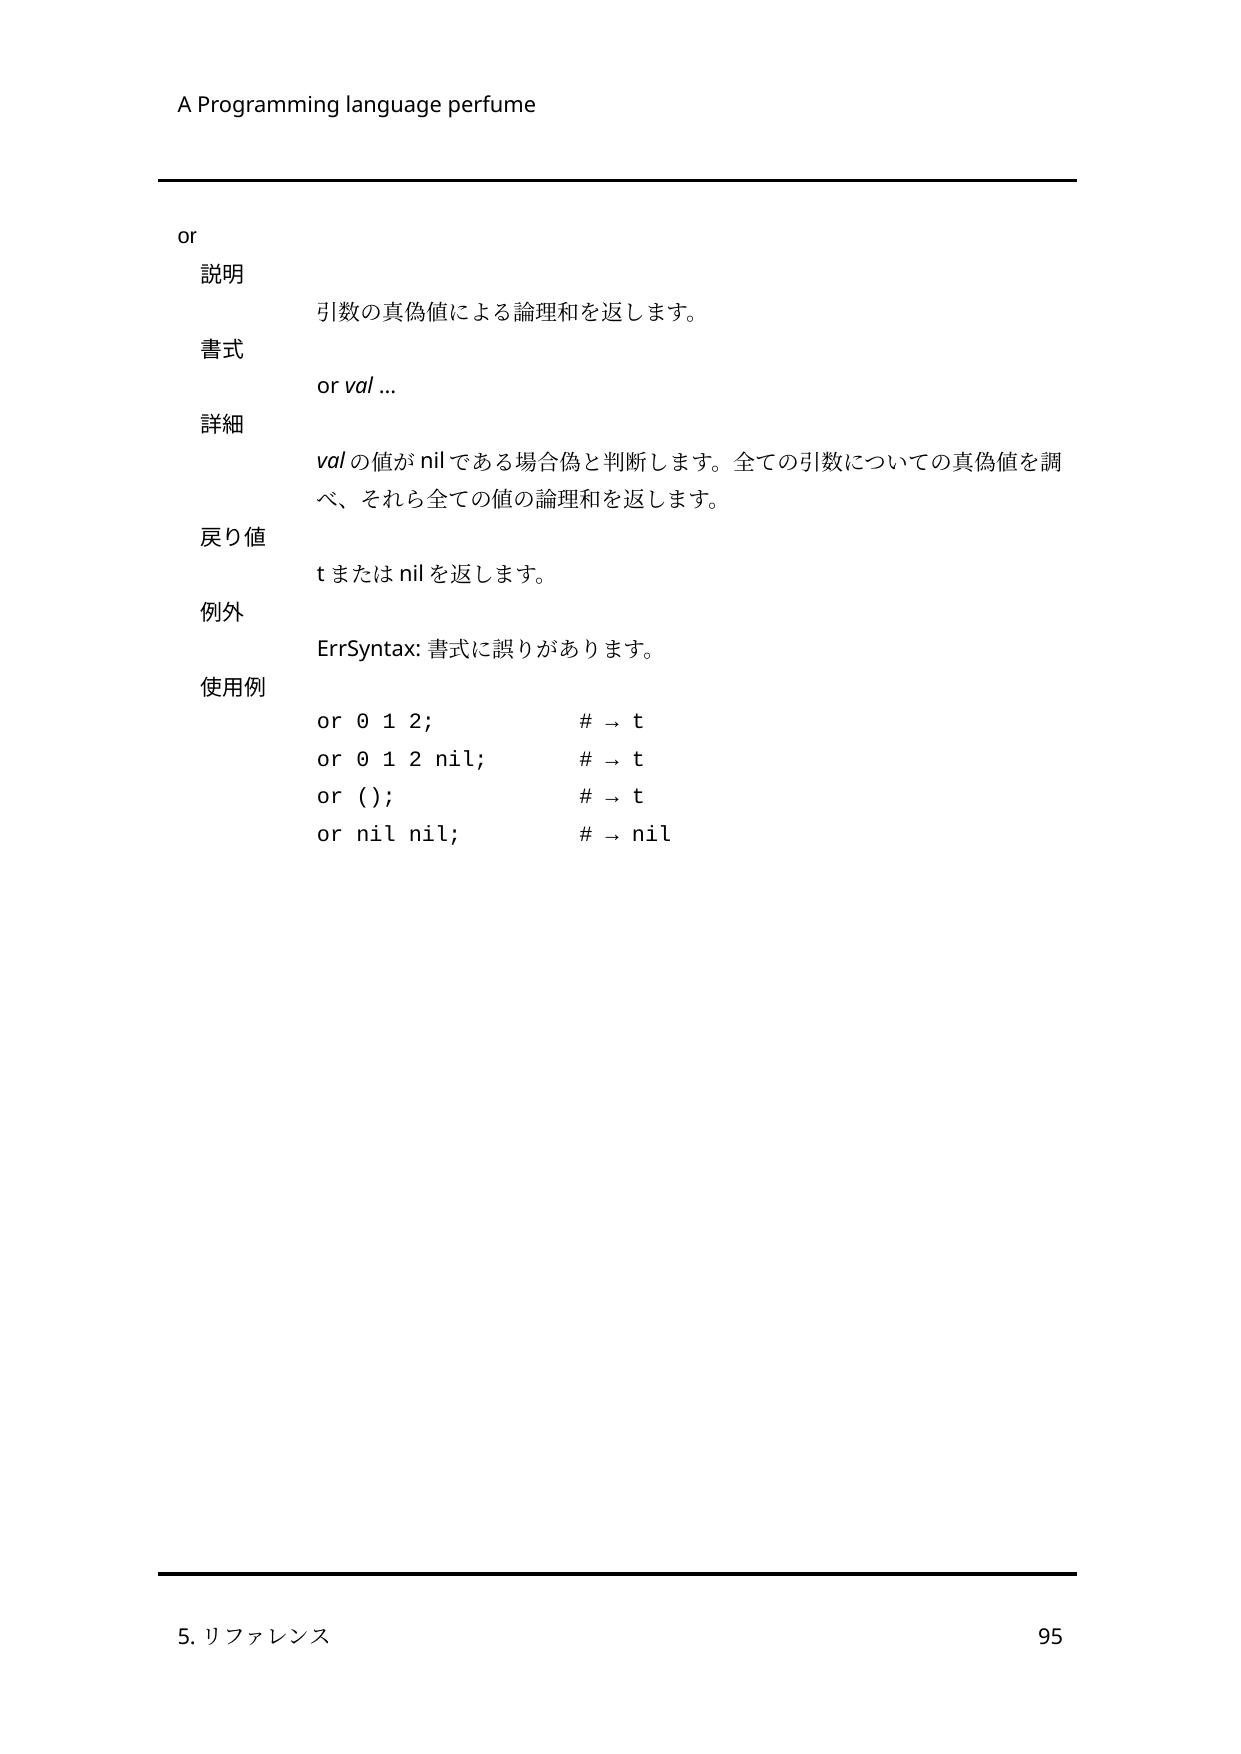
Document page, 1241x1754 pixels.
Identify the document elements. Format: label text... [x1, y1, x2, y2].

table_cell 使用例 [200, 667, 317, 854]
subtitle or [177, 217, 1063, 254]
table_cell or 0 1 2; # → t or 0 1 2 nil; # → t or (); # → t or nil nil; # → nil [317, 667, 1063, 854]
table_cell 例外 [200, 592, 317, 667]
table_header 引数の真偽値による論理和を返します。 [317, 254, 1063, 329]
table_cell tまたはnilを返します。 [317, 517, 1063, 592]
table_cell 詳細 [200, 404, 317, 517]
table_header 説明 [200, 254, 317, 329]
table_cell or val ... [317, 329, 1063, 404]
table_cell valの値がnilである場合偽と判断します。全ての引数についての真偽値を調べ、それら全ての値の論理和を返します。 [317, 404, 1063, 517]
table_cell ErrSyntax: 書式に誤りがあります。 [317, 592, 1063, 667]
table_cell 書式 [200, 329, 317, 404]
table_cell 戻り値 [200, 517, 317, 592]
